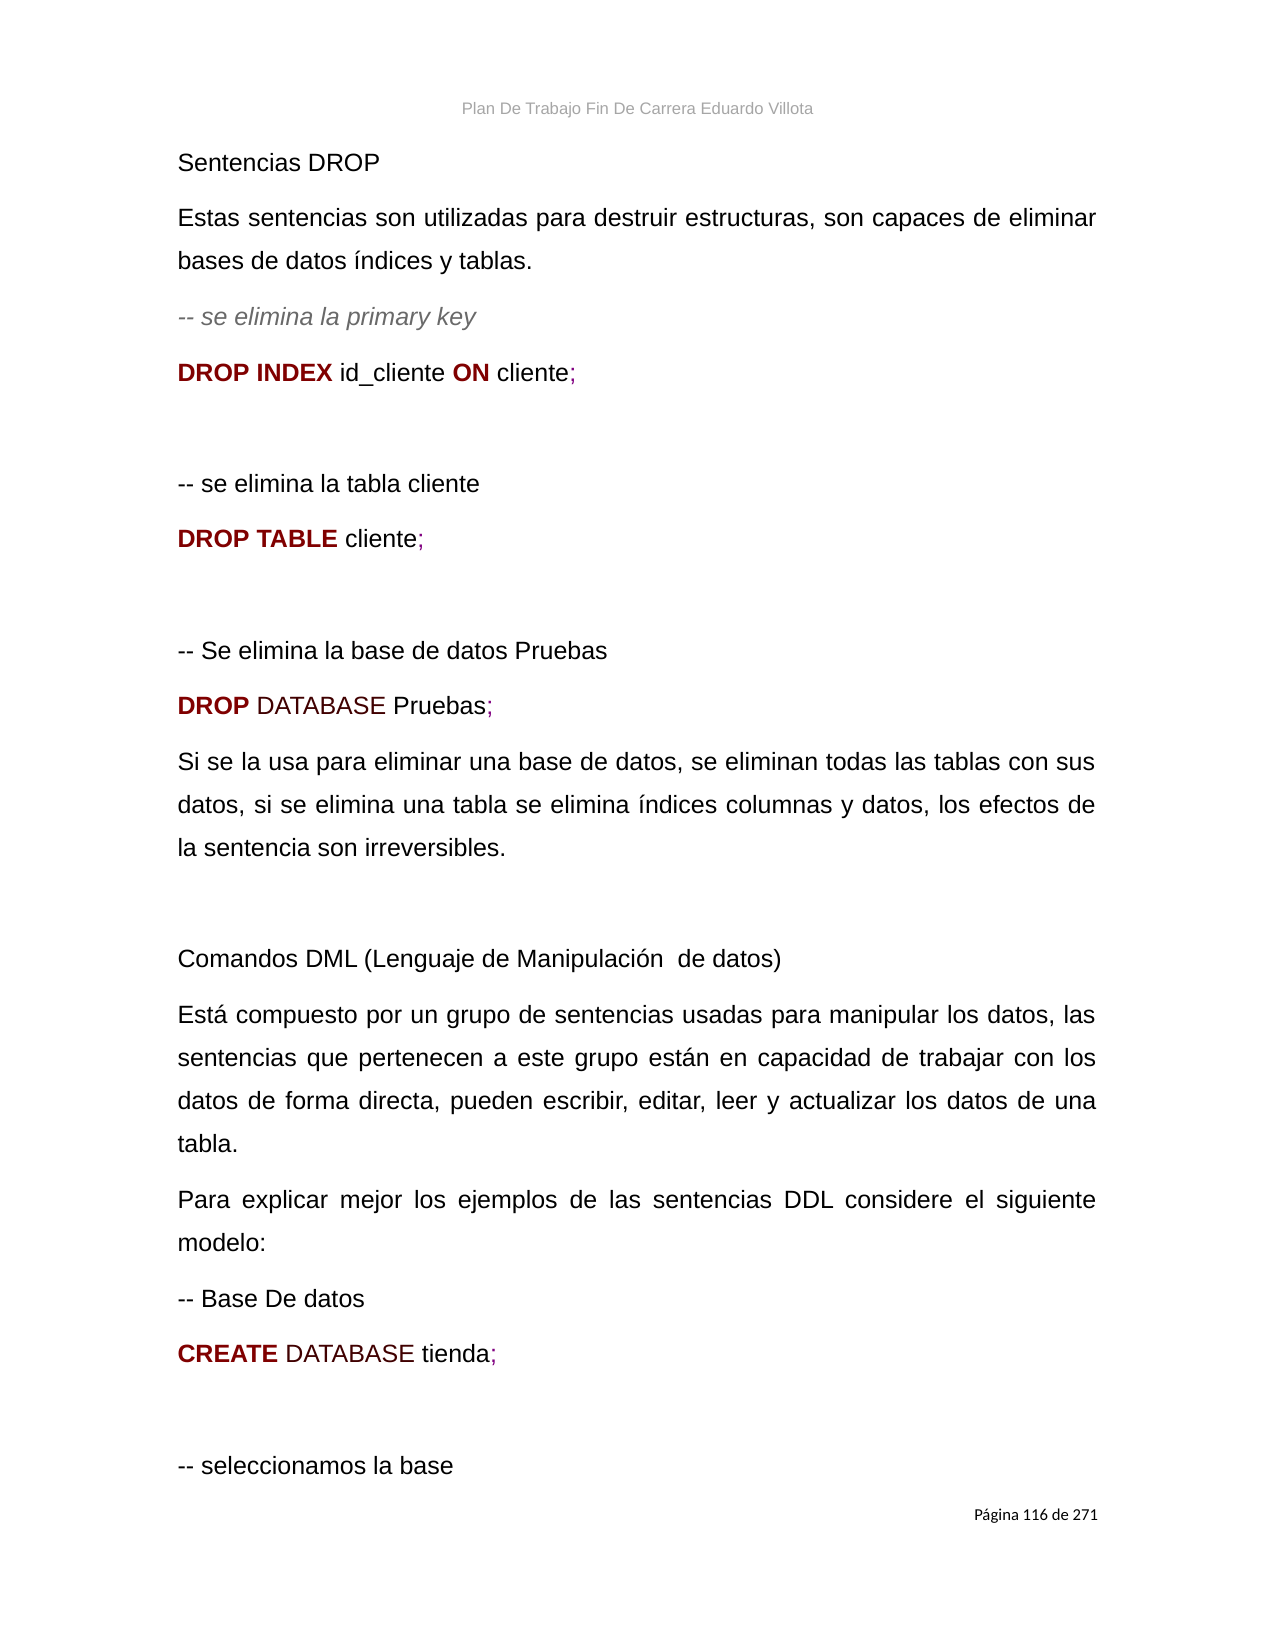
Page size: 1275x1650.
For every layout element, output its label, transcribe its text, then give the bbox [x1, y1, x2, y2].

text DROP INDEX id_cliente ON cliente; [177, 358, 1098, 386]
text Estas sentencias son utilizadas para destruir estructuras, son capaces de eliminar bases de datos índices y tablas. [177, 203, 1098, 275]
text -- Base De datos [177, 1284, 1098, 1313]
text CREATE DATABASE tienda; [177, 1339, 1098, 1368]
text -- Se elimina la base de datos Pruebas [177, 636, 1098, 664]
text DROP TABLE cliente; [177, 524, 1098, 553]
text Si se la usa para eliminar una base de datos, se eliminan todas las tablas con sus datos, si se elimina una tabla se elimina índices columnas y datos, los efectos de la sentencia son irreversibles. [177, 747, 1098, 862]
text -- se elimina la primary key [177, 302, 1098, 331]
text Para explicar mejor los ejemplos de las sentencias DDL considere el siguiente modelo: [177, 1185, 1098, 1257]
text Está compuesto por un grupo de sentencias usadas para manipular los datos, las sentencias que pertenecen a este grupo están en capacidad de trabajar con los datos de forma directa, pueden escribir, editar, leer y actualizar los datos de una tabla. [177, 1000, 1098, 1158]
text -- seleccionamos la base [177, 1451, 1098, 1479]
text -- se elimina la tabla cliente [177, 469, 1098, 498]
text DROP DATABASE Pruebas; [177, 691, 1098, 720]
text Comandos DML (Lenguaje de Manipulación de datos) [177, 944, 1098, 973]
text Sentencias DROP [177, 148, 1098, 176]
